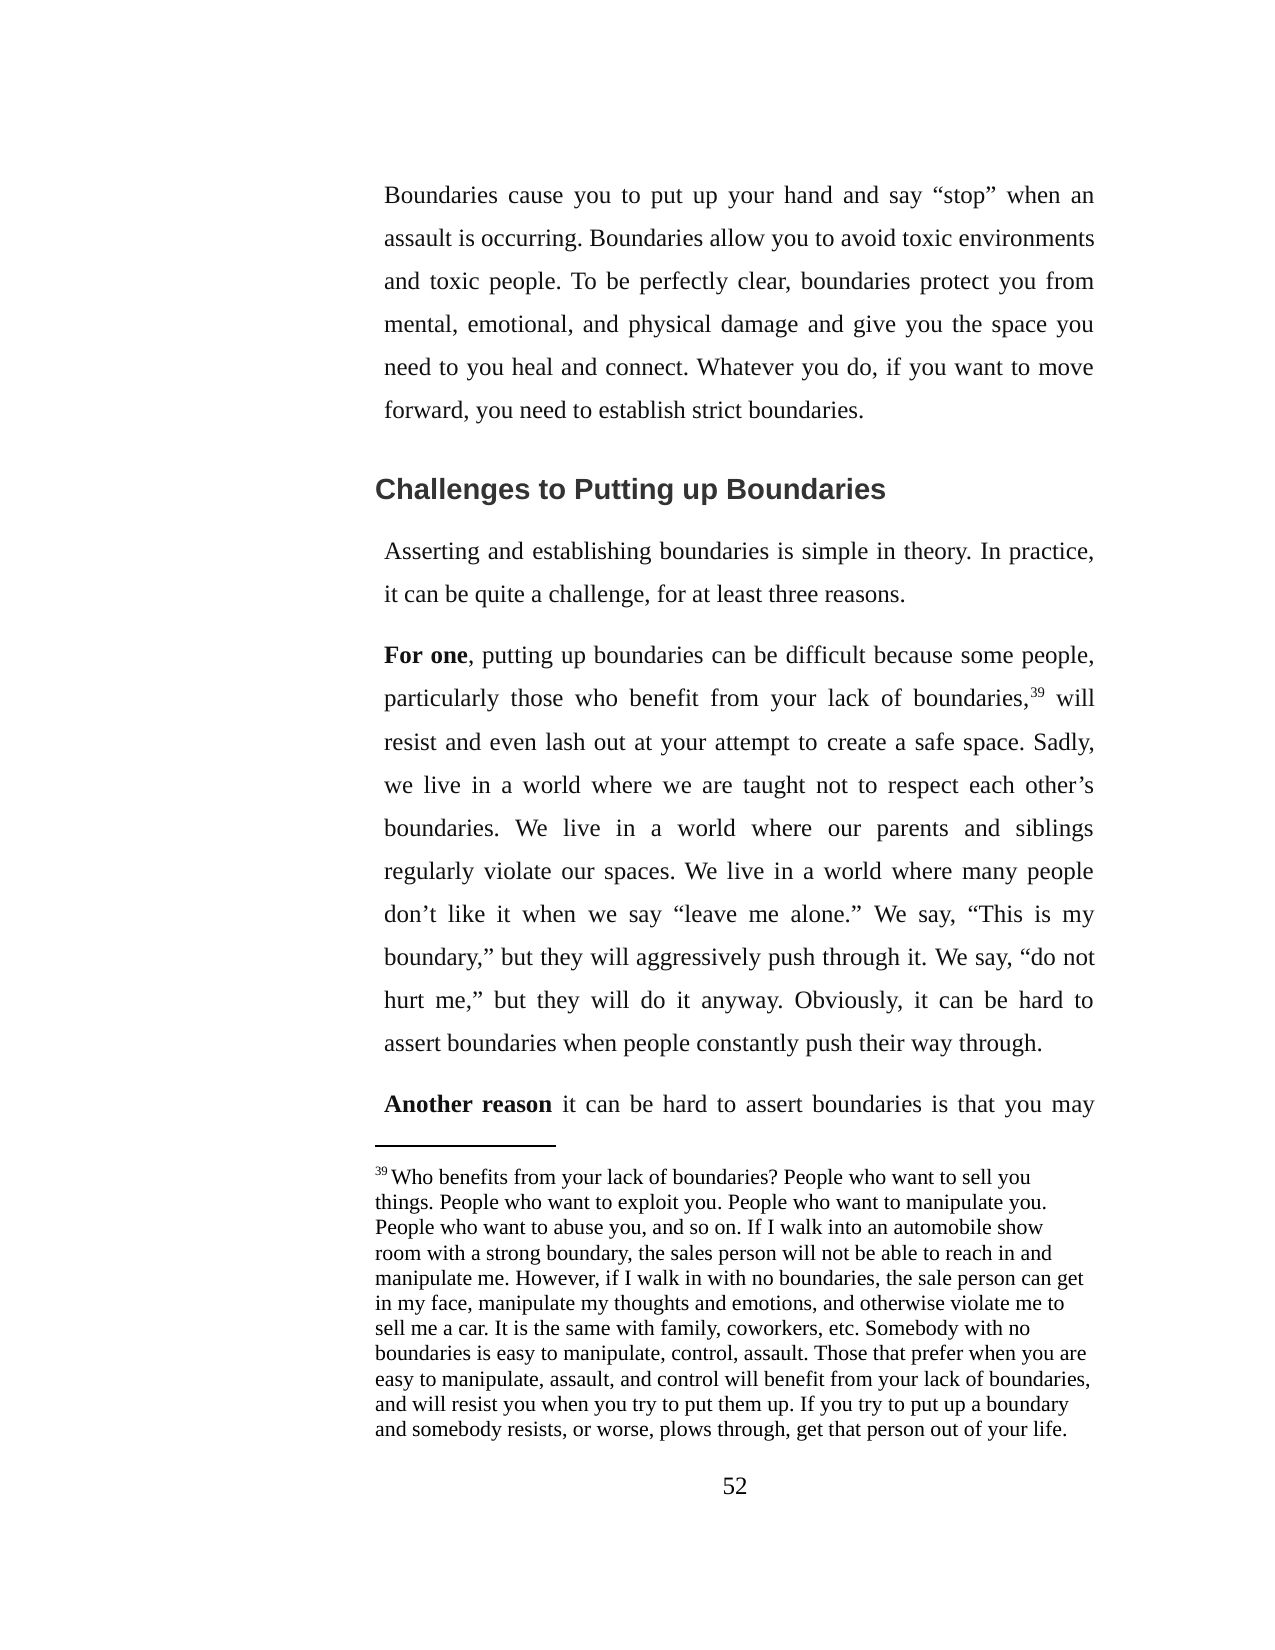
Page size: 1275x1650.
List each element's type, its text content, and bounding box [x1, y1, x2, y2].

text Asserting and establishing boundaries is simple in theory. In practice, it can be quite a challenge, for at least three reasons. [384, 536, 1095, 608]
text Who benefits from your lack of boundaries? People who want to sell you things. People who want to exploit you. People who want to manipulate you. People who want to abuse you, and so on. If I walk into an automobile show room with a strong boundary, the sales person will not be able to reach in and manipulate me. However, if I walk in with no boundaries, the sale person can get in my face, manipulate my thoughts and emotions, and otherwise violate me to sell me a car. It is the same with family, coworkers, etc. Somebody with no boundaries is easy to manipulate, control, assault. Those that prefer when you are easy to manipulate, assault, and control will benefit from your lack of boundaries, and will resist you when you try to put them up. If you try to put up a boundary and somebody resists, or worse, plows through, get that person out of your life. [375, 1164, 1095, 1441]
text Another reason it can be hard to assert boundaries is that you may [384, 1089, 1095, 1118]
text Boundaries cause you to put up your hand and say “stop” when an assault is occurring. Boundaries allow you to avoid toxic environments and toxic people. To be perfectly clear, boundaries protect you from mental, emotional, and physical damage and give you the space you need to you heal and connect. Whatever you do, if you want to move forward, you need to establish strict boundaries. [384, 180, 1095, 424]
subtitle Challenges to Putting up Boundaries [375, 472, 1095, 505]
text For one, putting up boundaries can be difficult because some people, particularly those who benefit from your lack of boundaries, will resist and even lash out at your attempt to create a safe space. Sadly, we live in a world where we are taught not to respect each other’s boundaries. We live in a world where our parents and siblings regularly violate our spaces. We live in a world where many people don’t like it when we say “leave me alone.” We say, “This is my boundary,” but they will aggressively push through it. We say, “do not hurt me,” but they will do it anyway. Obviously, it can be hard to assert boundaries when people constantly push their way through. [384, 640, 1095, 1057]
